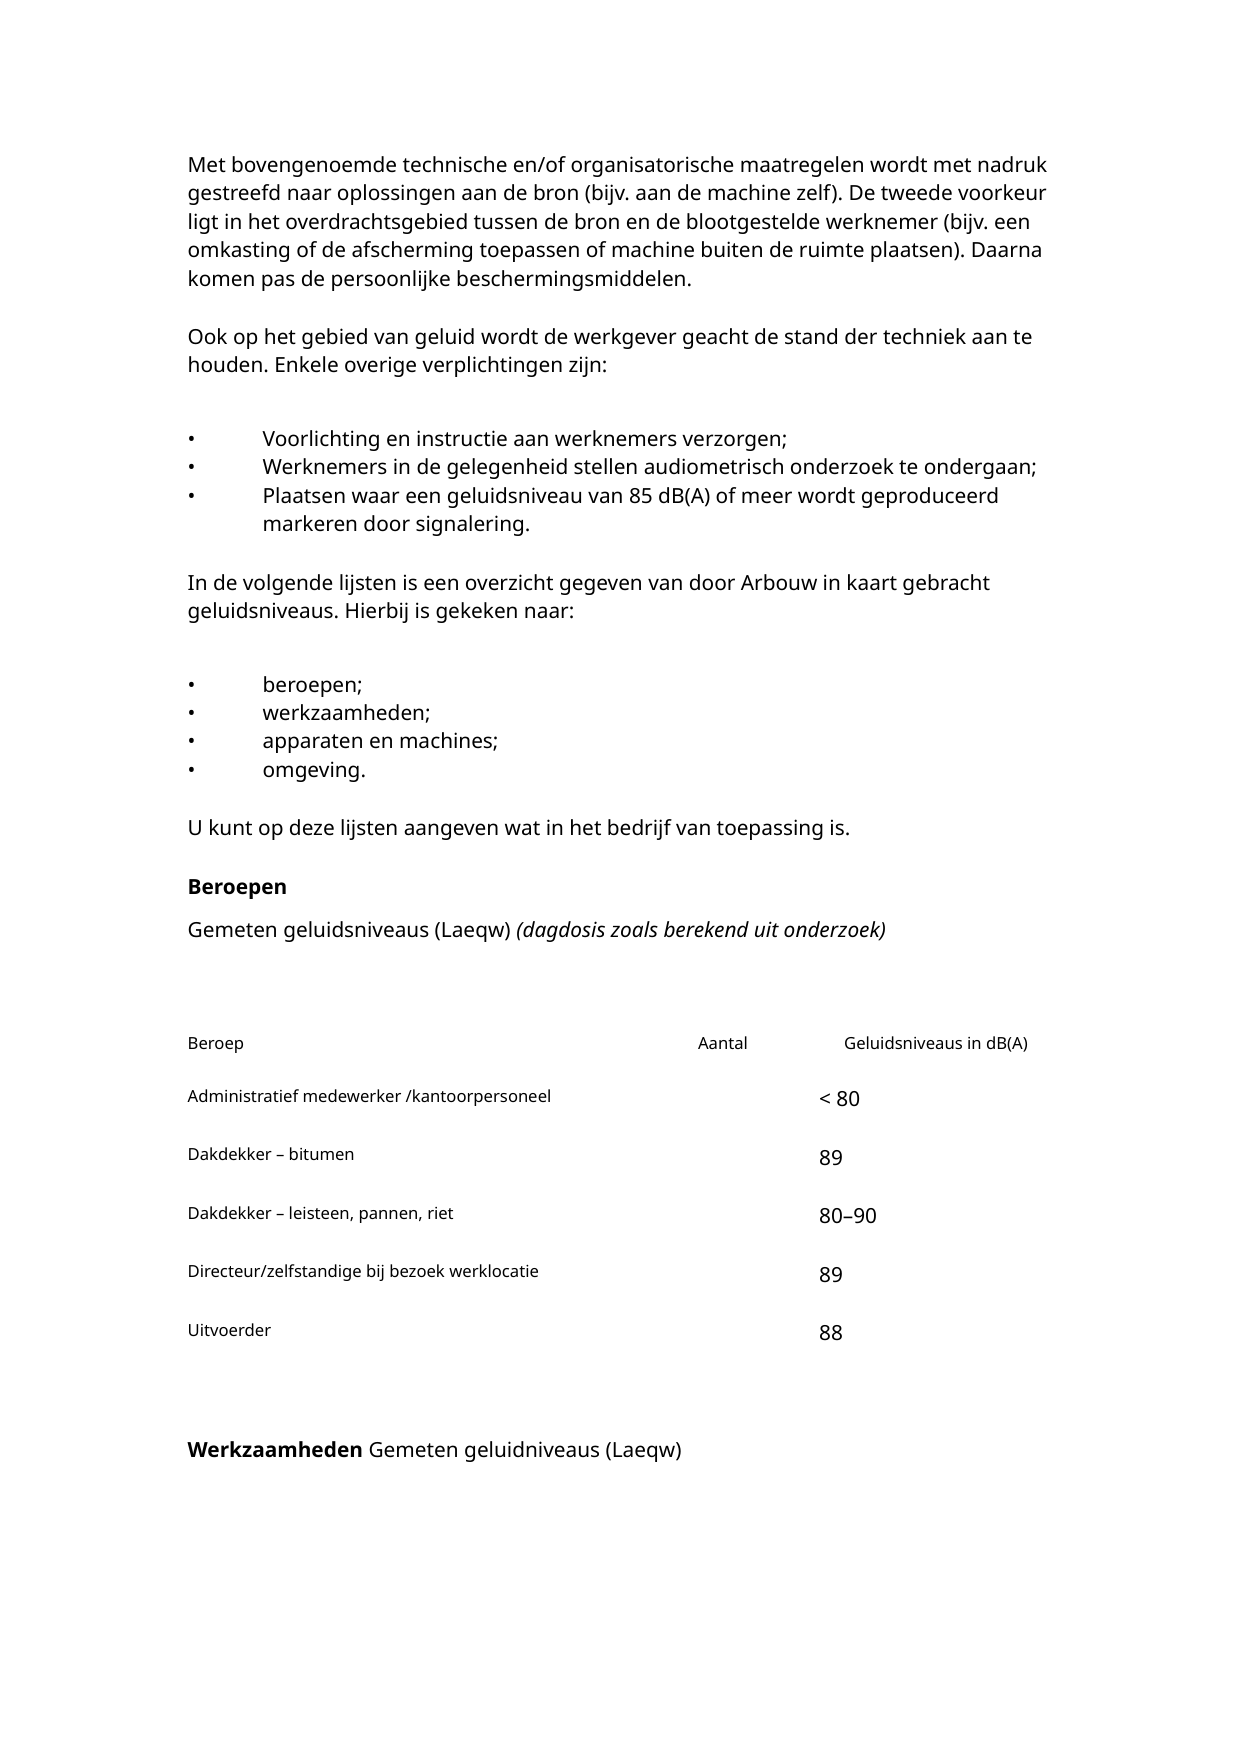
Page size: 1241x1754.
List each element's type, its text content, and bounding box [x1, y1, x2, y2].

table_header Geluidsniveaus in dB(A) [819, 1032, 1053, 1084]
table_cell [698, 1318, 819, 1377]
text Werkzaamheden Gemeten geluidniveaus (Laeqw) [187, 1435, 1053, 1463]
list werkzaamheden; [187, 698, 1053, 727]
table_cell Administratief medewerker /kantoorpersoneel [188, 1084, 698, 1143]
table_header Aantal [698, 1032, 819, 1084]
text In de volgende lijsten is een overzicht gegeven van door Arbouw in kaart gebracht geluidsniveaus. Hierbij is gekeken naar: [187, 568, 1053, 625]
table_cell Uitvoerder [188, 1318, 698, 1377]
text Ook op het gebied van geluid wordt de werkgever geacht de stand der techniek aan te houden. Enkele overige verplichtingen zijn: [187, 322, 1053, 379]
list beroepen; [187, 670, 1053, 698]
table_cell [698, 1201, 819, 1260]
text U kunt op deze lijsten aangeven wat in het bedrijf van toepassing is. [187, 813, 1053, 842]
table_cell Dakdekker – leisteen, pannen, riet [188, 1201, 698, 1260]
table_cell [698, 1084, 819, 1143]
table_cell 89 [819, 1260, 1053, 1318]
table_cell [698, 1260, 819, 1318]
table_cell [698, 1143, 819, 1201]
table_cell < 80 [819, 1084, 1053, 1143]
table_cell 88 [819, 1318, 1053, 1377]
table_cell 80–90 [819, 1201, 1053, 1260]
text Gemeten geluidsniveaus (Laeqw) (dagdosis zoals berekend uit onderzoek) [187, 915, 1053, 944]
list apparaten en machines; [187, 727, 1053, 755]
table_header Beroep [188, 1032, 698, 1084]
list Werknemers in de gelegenheid stellen audiometrisch onderzoek te ondergaan; [187, 452, 1053, 481]
list omgeving. [187, 755, 1053, 783]
table_cell Dakdekker – bitumen [188, 1143, 698, 1201]
text Beroepen [187, 872, 1053, 900]
table_cell Directeur/zelfstandige bij bezoek werklocatie [188, 1260, 698, 1318]
list Voorlichting en instructie aan werknemers verzorgen; [187, 424, 1053, 452]
text Met bovengenoemde technische en/of organisatorische maatregelen wordt met nadruk gestreefd naar oplossingen aan de bron (bijv. aan de machine zelf). De tweede voorkeur ligt in het overdrachtsgebied tussen de bron en de blootgestelde werknemer (bijv. een omkasting of de afscherming toepassen of machine buiten de ruimte plaatsen). Daarna komen pas de persoonlijke beschermingsmiddelen. [187, 150, 1053, 292]
list Plaatsen waar een geluidsniveau van 85 dB(A) of meer wordt geproduceerd markeren door signalering. [187, 481, 1053, 538]
table_cell 89 [819, 1143, 1053, 1201]
